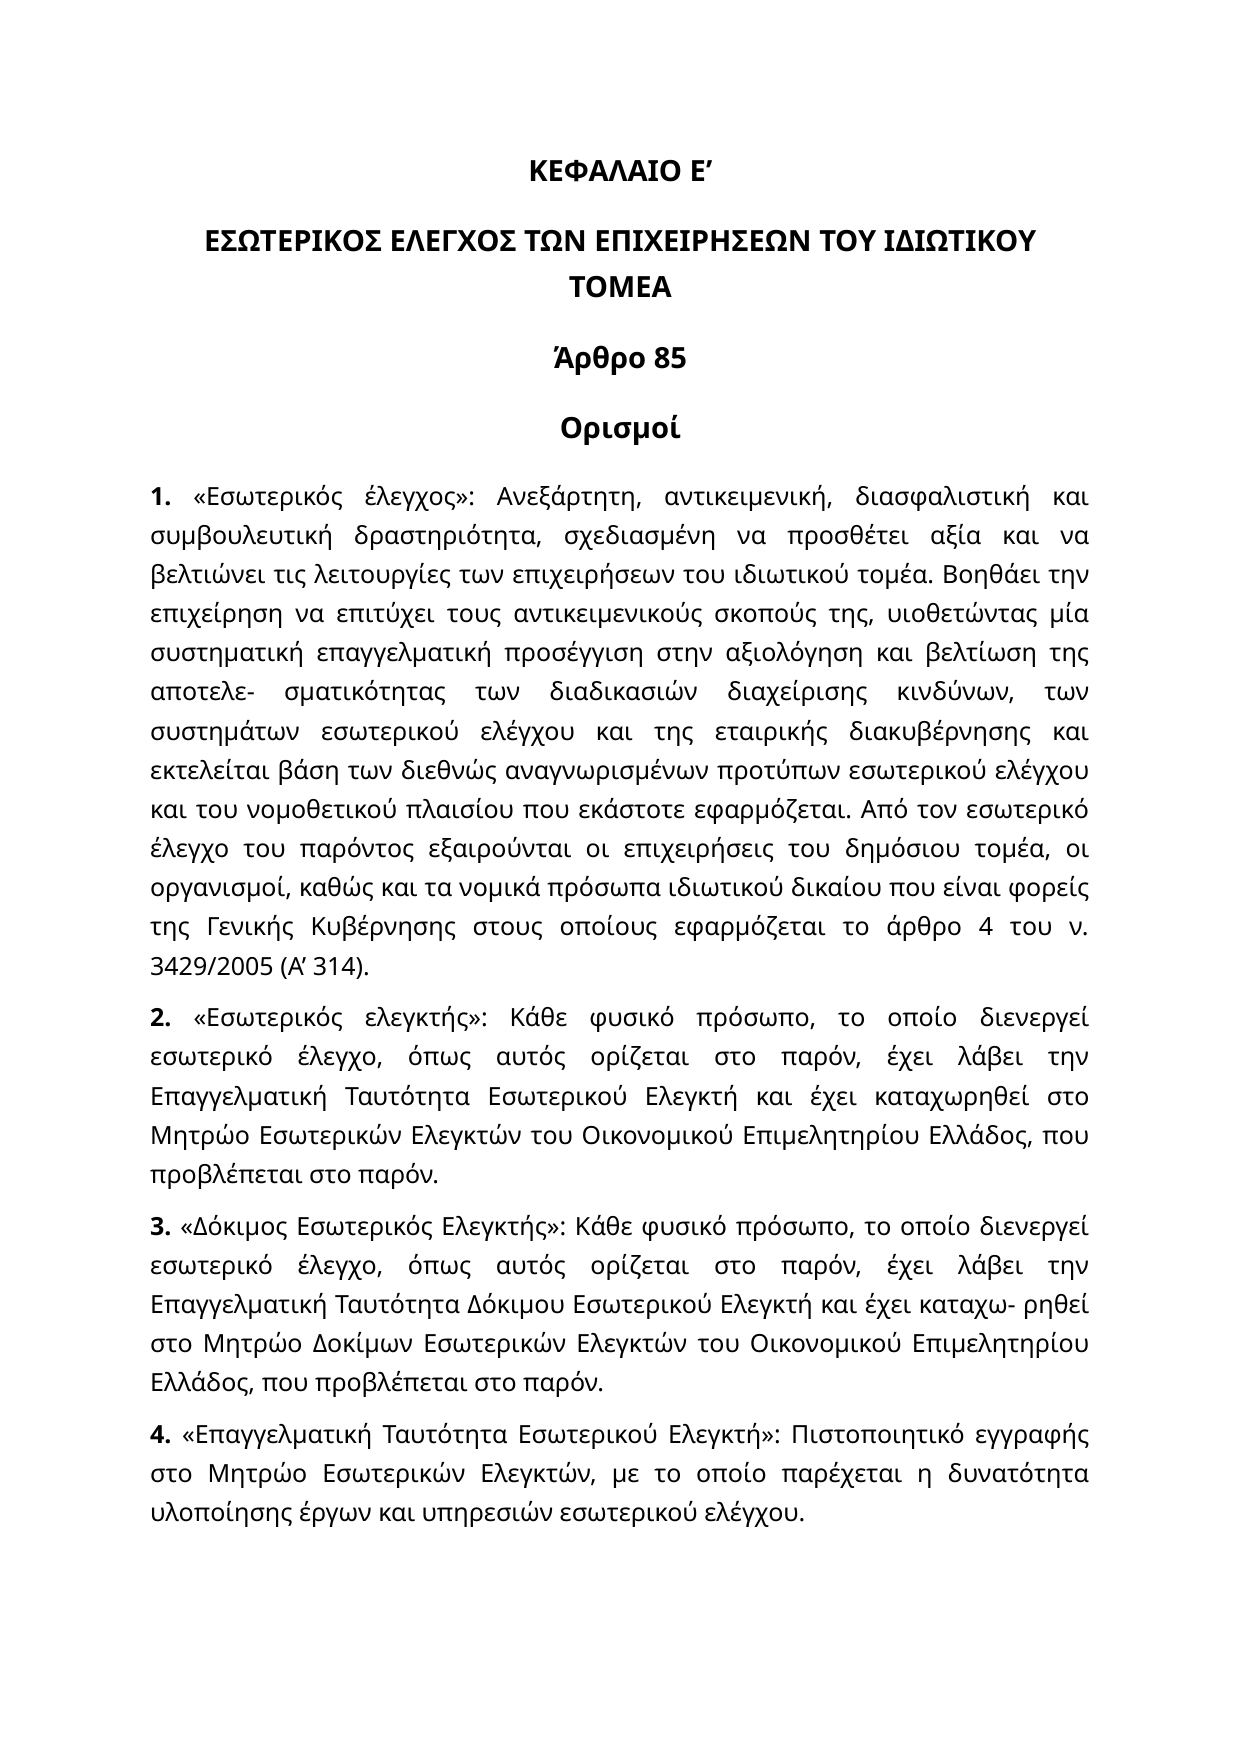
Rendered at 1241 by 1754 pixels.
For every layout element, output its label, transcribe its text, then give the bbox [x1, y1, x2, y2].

text 4. «Επαγγελματική Ταυτότητα Εσωτερικού Ελεγκτή»: Πιστοποιητικό εγγραφής στο Μητρώο Εσωτερικών Ελεγκτών, με το οποίο παρέχεται η δυνατότητα υλοποίησης έργων και υπηρεσιών εσωτερικού ελέγχου. [150, 1416, 1090, 1529]
subtitle Άρθρο 85 [150, 337, 1090, 377]
text 2. «Εσωτερικός ελεγκτής»: Κάθε φυσικό πρόσωπο, το οποίο διενεργεί εσωτερικό έλεγχο, όπως αυτός ορίζεται στο παρόν, έχει λάβει την Επαγγελματική Ταυτότητα Εσωτερικού Ελεγκτή και έχει καταχωρηθεί στο Μητρώο Εσωτερικών Ελεγκτών του Οικονομικού Επιμελητηρίου Ελλάδος, που προβλέπεται στο παρόν. [150, 1000, 1090, 1191]
text 3. «Δόκιμος Εσωτερικός Ελεγκτής»: Κάθε φυσικό πρόσωπο, το οποίο διενεργεί εσωτερικό έλεγχο, όπως αυτός ορίζεται στο παρόν, έχει λάβει την Επαγγελματική Ταυτότητα Δόκιμου Εσωτερικού Ελεγκτή και έχει καταχω- ρηθεί στο Μητρώο Δοκίμων Εσωτερικών Ελεγκτών του Οικονομικού Επιμελητηρίου Ελλάδος, που προβλέπεται στο παρόν. [150, 1208, 1090, 1399]
subtitle ΕΣΩΤΕΡΙΚΟΣ ΕΛΕΓΧΟΣ ΤΩΝ ΕΠΙΧΕΙΡΗΣΕΩΝ ΤΟΥ ΙΔΙΩΤΙΚΟΥ ΤΟΜΕΑ [150, 221, 1090, 306]
text 1. «Εσωτερικός έλεγχος»: Ανεξάρτητη, αντικειμενική, διασφαλιστική και συμβουλευτική δραστηριότητα, σχεδιασμένη να προσθέτει αξία και να βελτιώνει τις λειτουργίες των επιχειρήσεων του ιδιωτικού τομέα. Βοηθάει την επιχείρηση να επιτύχει τους αντικειμενικούς σκοπούς της, υιοθετώντας μία συστηματική επαγγελματική προσέγγιση στην αξιολόγηση και βελτίωση της αποτελε- σματικότητας των διαδικασιών διαχείρισης κινδύνων, των συστημάτων εσωτερικού ελέγχου και της εταιρικής διακυβέρνησης και εκτελείται βάση των διεθνώς αναγνωρισμένων προτύπων εσωτερικού ελέγχου και του νομοθετικού πλαισίου που εκάστοτε εφαρμόζεται. Από τον εσωτερικό έλεγχο του παρόντος εξαιρούνται οι επιχειρήσεις του δημόσιου τομέα, οι οργανισμοί, καθώς και τα νομικά πρόσωπα ιδιωτικού δικαίου που είναι φορείς της Γενικής Κυβέρνησης στους οποίους εφαρμόζεται το άρθρο 4 του ν. 3429/2005 (Α’ 314). [150, 478, 1090, 982]
subtitle Ορισμοί [150, 407, 1090, 447]
subtitle ΚΕΦΑΛΑΙΟ Ε’ [150, 150, 1090, 190]
